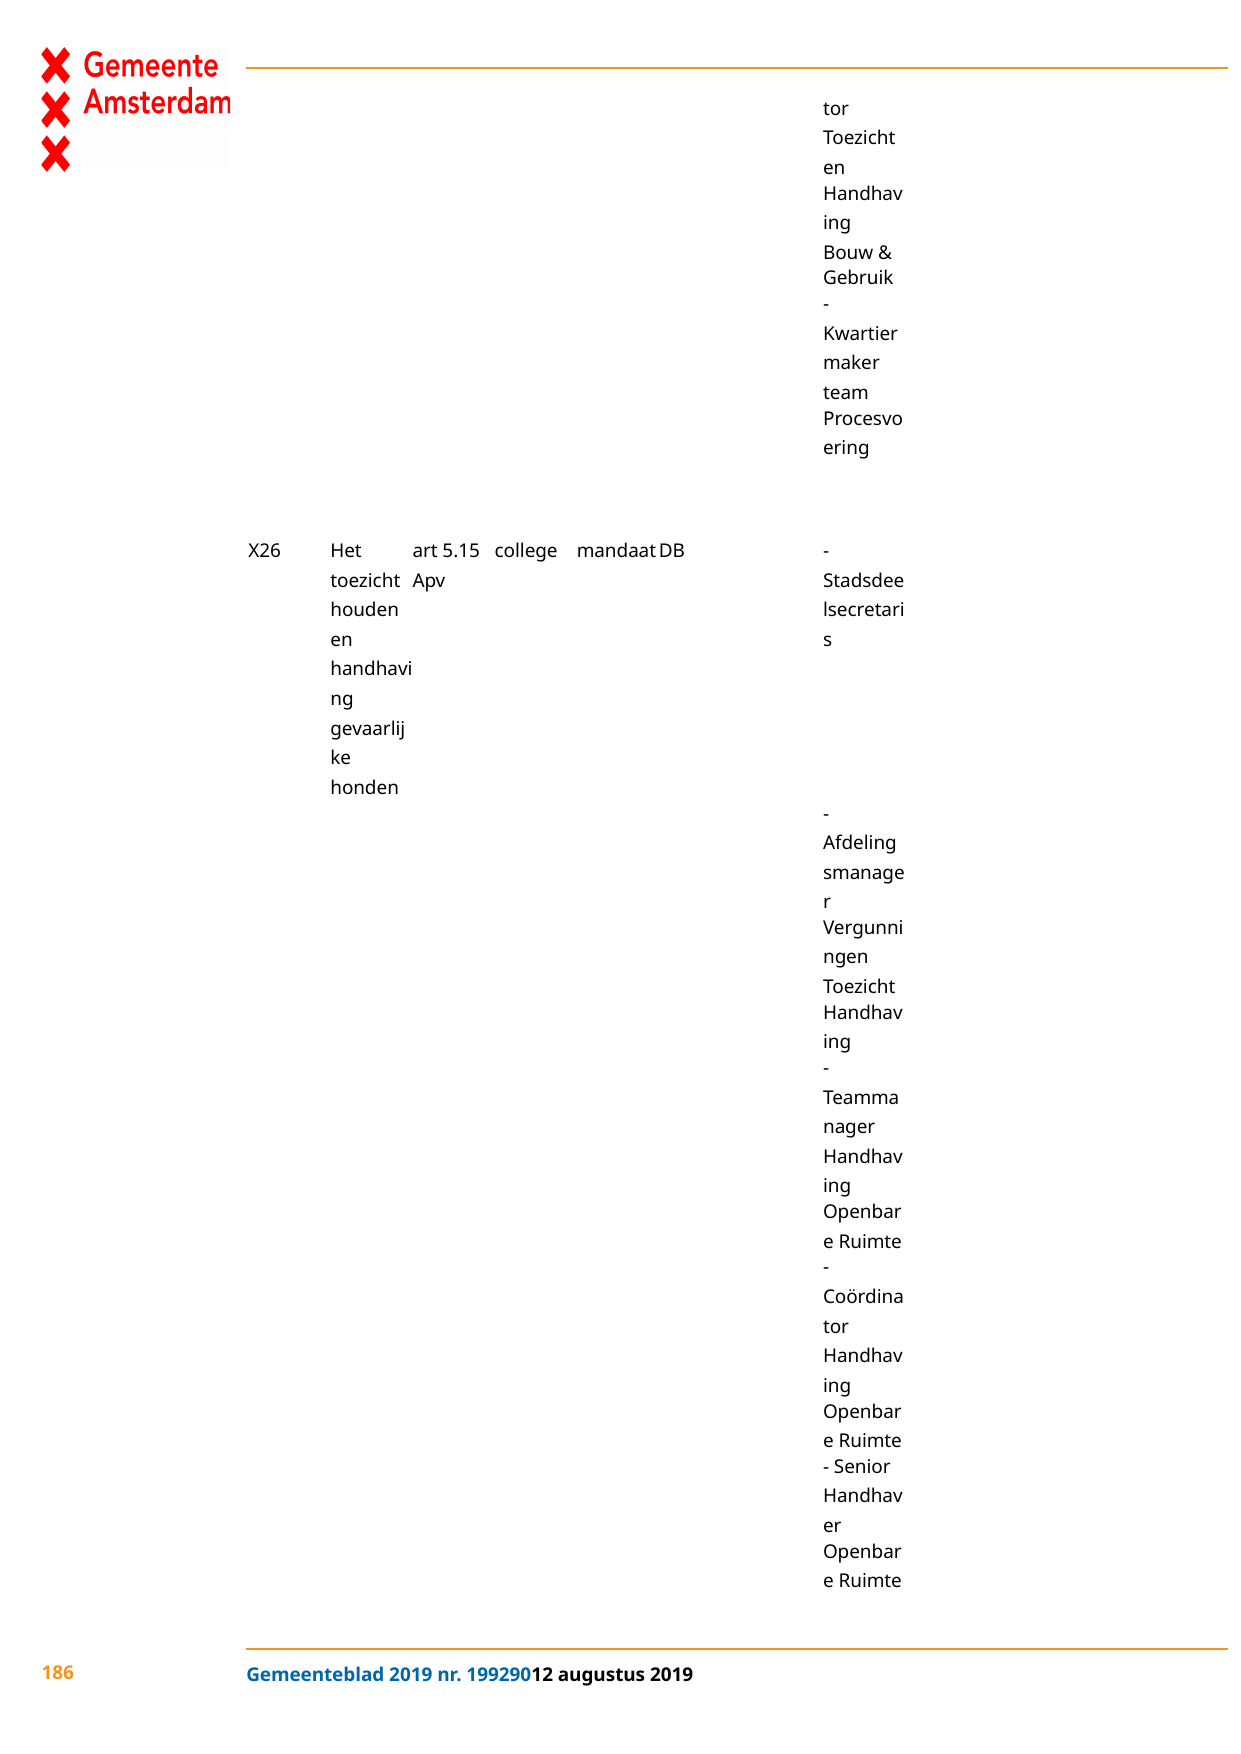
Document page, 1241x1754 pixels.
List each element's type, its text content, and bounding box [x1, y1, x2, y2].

table_cell [494, 999, 577, 1054]
table_cell [905, 1054, 987, 1198]
table_cell [659, 265, 741, 290]
table_cell [577, 1254, 659, 1398]
table_cell [577, 1199, 659, 1254]
table_cell [1069, 800, 1152, 914]
table_cell [412, 180, 494, 264]
table_cell [412, 1199, 494, 1254]
table_cell [248, 486, 330, 512]
table_cell Openbare Ruimte [823, 1538, 905, 1593]
table_cell [905, 800, 987, 914]
table_cell [330, 95, 412, 180]
table_cell [494, 512, 577, 537]
table_cell [659, 95, 741, 180]
table_cell [412, 265, 494, 290]
table_cell [905, 999, 987, 1054]
table_cell [248, 1398, 330, 1453]
table_cell [412, 1254, 494, 1398]
table_cell [330, 999, 412, 1054]
table_cell [248, 512, 330, 537]
table_cell [741, 999, 823, 1054]
table_cell [659, 999, 741, 1054]
table_cell [494, 486, 577, 512]
table_cell [248, 290, 330, 405]
table_cell [412, 486, 494, 512]
table_cell Handhaving [823, 999, 905, 1054]
table_cell [987, 1199, 1069, 1254]
table_cell [741, 914, 823, 999]
table_cell Handhaving Bouw & [823, 180, 905, 264]
table_cell [1069, 290, 1152, 405]
table_cell [330, 1453, 412, 1538]
table_cell [987, 460, 1069, 486]
table_cell [248, 1054, 330, 1198]
table_cell [1069, 460, 1152, 486]
table_cell [412, 460, 494, 486]
table_cell Openbare Ruimte [823, 1199, 905, 1254]
table_cell [1069, 1453, 1152, 1538]
table_cell [412, 1453, 494, 1538]
table_cell [412, 405, 494, 460]
table_cell [659, 1538, 741, 1593]
table_cell [659, 1398, 741, 1453]
table_cell [741, 405, 823, 460]
table_cell [659, 1199, 741, 1254]
table_cell [659, 486, 741, 512]
table_cell [905, 537, 987, 800]
table_cell [987, 95, 1069, 180]
table_cell [659, 914, 741, 999]
table_cell - Afdelingsmanager [823, 800, 905, 914]
table_cell [412, 800, 494, 914]
table_cell [823, 486, 905, 512]
table_cell [248, 1453, 330, 1538]
table_cell [659, 290, 741, 405]
table_cell [987, 999, 1069, 1054]
table_cell [330, 512, 412, 537]
table_cell [330, 1054, 412, 1198]
table_cell [987, 265, 1069, 290]
table_cell [494, 180, 577, 264]
table_cell [330, 290, 412, 405]
table_cell [1069, 1538, 1152, 1593]
table_cell [659, 180, 741, 264]
table_cell [659, 460, 741, 486]
table_cell Openbare Ruimte [823, 1398, 905, 1453]
table_cell [987, 1398, 1069, 1453]
table_cell [741, 537, 823, 800]
table_cell [741, 1398, 823, 1453]
table_cell [1069, 1054, 1152, 1198]
table_cell - Stadsdeelsecretaris [823, 537, 905, 800]
table_cell [905, 1538, 987, 1593]
table_cell [248, 180, 330, 264]
table_cell Gebruik [823, 265, 905, 290]
table_cell [1069, 999, 1152, 1054]
table_cell Procesvoering [823, 405, 905, 460]
table_cell [987, 1538, 1069, 1593]
table_cell [1069, 95, 1152, 180]
table_cell [494, 1199, 577, 1254]
table_cell [741, 180, 823, 264]
table_cell [412, 1538, 494, 1593]
table_cell [494, 1054, 577, 1198]
table_cell [248, 800, 330, 914]
table_cell [1069, 1199, 1152, 1254]
table_cell [577, 512, 659, 537]
table_cell [494, 1398, 577, 1453]
table_cell tor Toezicht en [823, 95, 905, 180]
table_cell [905, 1453, 987, 1538]
table_cell [577, 486, 659, 512]
table_cell [741, 800, 823, 914]
table_cell [494, 290, 577, 405]
table_cell [412, 1398, 494, 1453]
table_cell [412, 1054, 494, 1198]
table_cell [987, 914, 1069, 999]
table_cell [823, 460, 905, 486]
table_cell [905, 486, 987, 512]
table_cell [494, 1453, 577, 1538]
table_cell [1069, 486, 1152, 512]
table_cell [330, 1398, 412, 1453]
table_cell [741, 486, 823, 512]
table_cell [659, 405, 741, 460]
table_cell [494, 405, 577, 460]
table_cell [905, 265, 987, 290]
table_cell [577, 1398, 659, 1453]
table_cell [248, 460, 330, 486]
table_cell [577, 999, 659, 1054]
table_cell [659, 800, 741, 914]
table_cell [330, 486, 412, 512]
table_cell [494, 1254, 577, 1398]
table_cell [987, 537, 1069, 800]
table_cell [248, 95, 330, 180]
table_cell Vergunningen Toezicht [823, 914, 905, 999]
table_cell [1069, 405, 1152, 460]
table_cell [330, 460, 412, 486]
table_cell [577, 180, 659, 264]
table_cell [330, 1199, 412, 1254]
table_cell [741, 460, 823, 486]
table_cell [987, 1254, 1069, 1398]
table_cell [987, 1054, 1069, 1198]
table_cell [248, 1538, 330, 1593]
table_cell [659, 1453, 741, 1538]
table_cell [577, 460, 659, 486]
table_cell [412, 512, 494, 537]
table_cell [741, 1453, 823, 1538]
table_cell - Kwartiermaker team [823, 290, 905, 405]
table_cell [741, 512, 823, 537]
table_cell - Coördinator Handhaving [823, 1254, 905, 1398]
table_cell [577, 914, 659, 999]
table_cell [987, 486, 1069, 512]
table_cell [494, 800, 577, 914]
table_cell [577, 1538, 659, 1593]
table_cell [577, 405, 659, 460]
table_cell college [494, 537, 577, 800]
table_cell [741, 1199, 823, 1254]
table_cell [330, 800, 412, 914]
table_cell mandaat [577, 537, 659, 800]
table_cell [494, 1538, 577, 1593]
table_cell [330, 265, 412, 290]
table_cell [248, 1254, 330, 1398]
table_cell [659, 1254, 741, 1398]
table_cell [412, 914, 494, 999]
table_cell - Teammanager Handhaving [823, 1054, 905, 1198]
table_cell [905, 512, 987, 537]
table_cell [905, 180, 987, 264]
table_cell [905, 405, 987, 460]
table_cell [741, 1538, 823, 1593]
table_cell [412, 999, 494, 1054]
table_cell [987, 405, 1069, 460]
table_cell [905, 914, 987, 999]
table_cell Het toezicht houden en handhaving gevaarlijke honden [330, 537, 412, 800]
table_cell [1069, 1254, 1152, 1398]
table_cell [577, 800, 659, 914]
table_cell [248, 914, 330, 999]
table_cell [1069, 537, 1152, 800]
table_cell [577, 95, 659, 180]
table_cell [330, 180, 412, 264]
table_cell [741, 290, 823, 405]
table_cell [577, 265, 659, 290]
table_cell [905, 460, 987, 486]
table_cell [987, 180, 1069, 264]
table_cell [659, 512, 741, 537]
table_cell [1069, 1398, 1152, 1453]
picture [41, 47, 231, 172]
table_cell [1069, 180, 1152, 264]
table_cell DB [659, 537, 741, 800]
table_cell [494, 95, 577, 180]
table_cell [494, 460, 577, 486]
table_cell [1069, 512, 1152, 537]
table_cell [987, 290, 1069, 405]
table_cell X26 [248, 537, 330, 800]
table_cell [330, 1538, 412, 1593]
table_cell [330, 405, 412, 460]
table_cell [494, 914, 577, 999]
table_cell [659, 1054, 741, 1198]
table_cell [741, 1254, 823, 1398]
table_cell [905, 1398, 987, 1453]
table_cell [577, 290, 659, 405]
table_cell [248, 999, 330, 1054]
table_cell [905, 95, 987, 180]
table_cell - Senior Handhaver [823, 1453, 905, 1538]
table_cell [905, 1199, 987, 1254]
table_cell [577, 1453, 659, 1538]
table_cell [741, 265, 823, 290]
table_cell [987, 1453, 1069, 1538]
table_cell [823, 512, 905, 537]
table_cell [905, 1254, 987, 1398]
table_cell [494, 265, 577, 290]
table_cell [248, 265, 330, 290]
table_cell [1069, 914, 1152, 999]
table_cell [577, 1054, 659, 1198]
table_cell [905, 290, 987, 405]
table_cell [248, 405, 330, 460]
table_cell [741, 95, 823, 180]
table_cell [330, 1254, 412, 1398]
table_cell [987, 800, 1069, 914]
table_cell [741, 1054, 823, 1198]
table_cell [412, 95, 494, 180]
table_cell [1069, 265, 1152, 290]
table_cell art 5.15 Apv [412, 537, 494, 800]
table_cell [412, 290, 494, 405]
table_cell [248, 1199, 330, 1254]
table_cell [987, 512, 1069, 537]
table_cell [330, 914, 412, 999]
